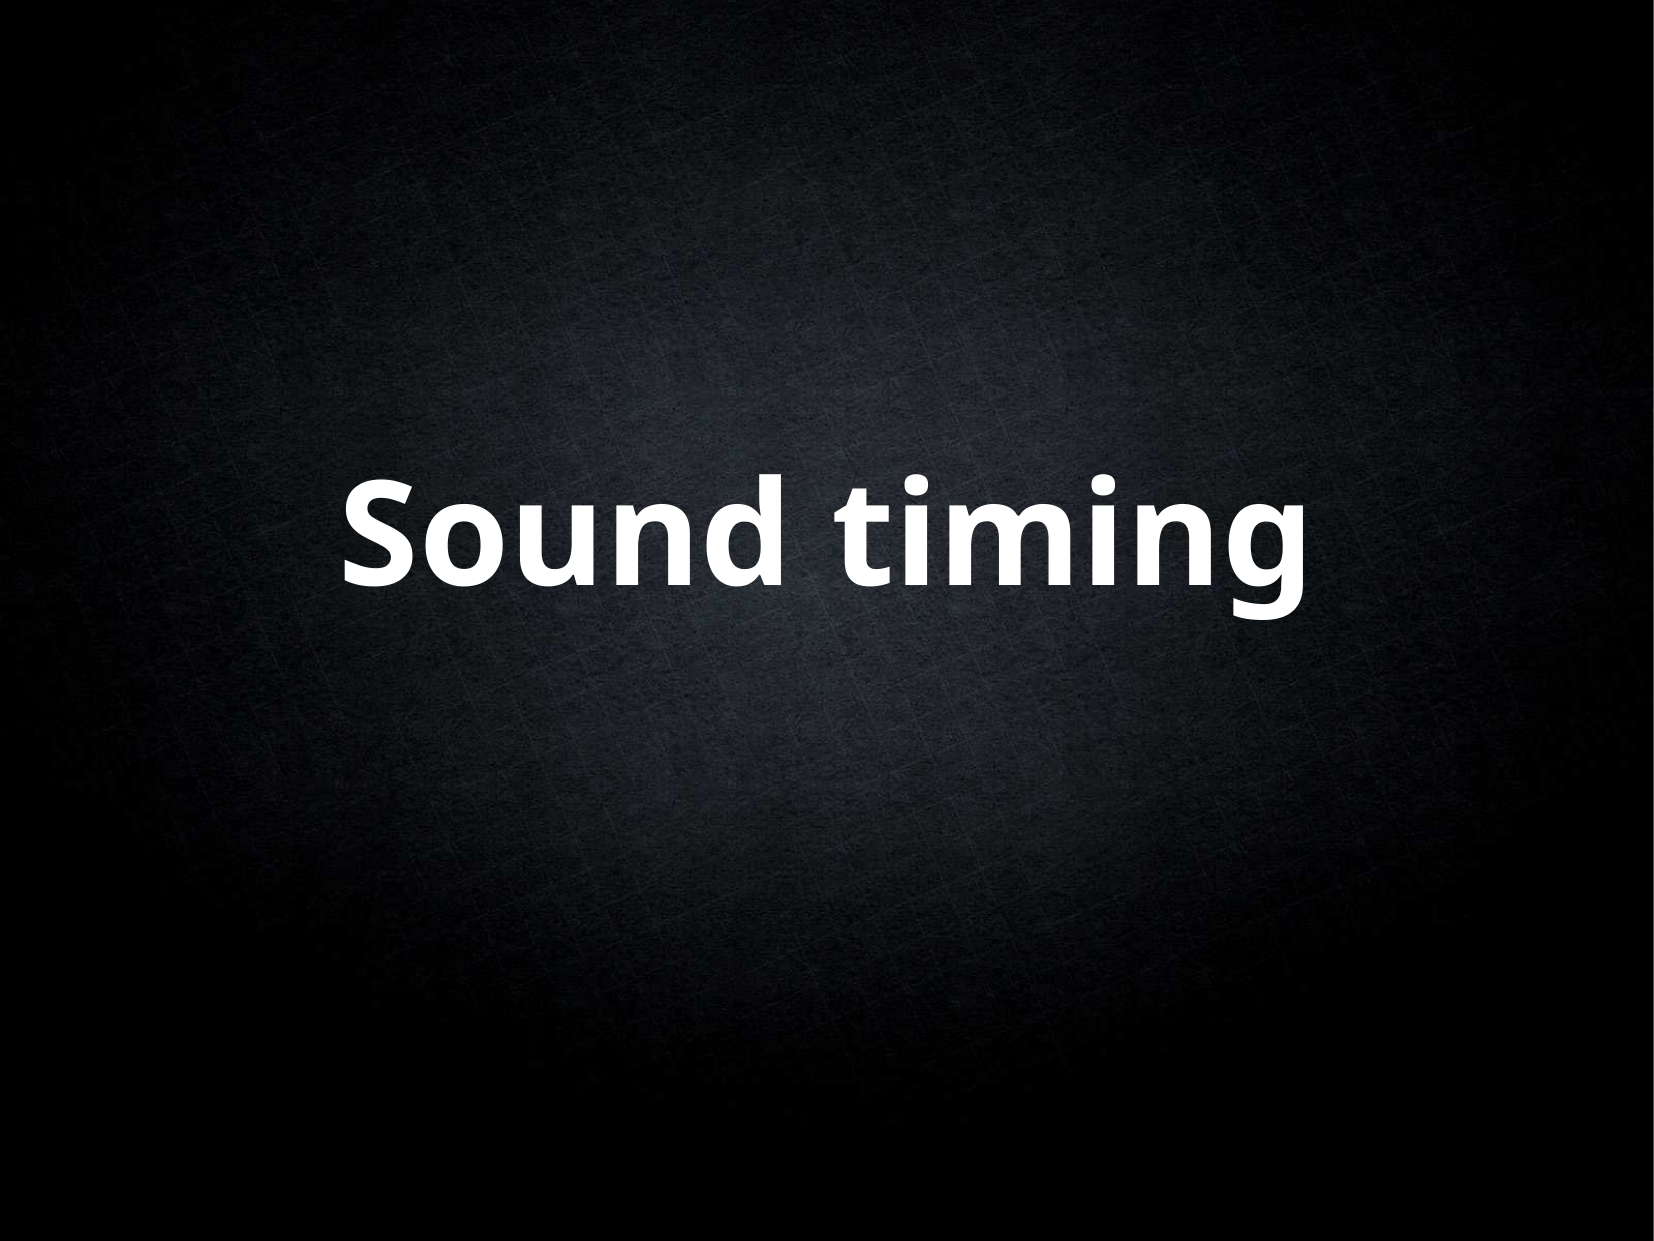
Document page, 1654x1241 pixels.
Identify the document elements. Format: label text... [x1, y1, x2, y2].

subtitle Sound timing [82, 49, 1571, 1010]
picture [0, 0, 1654, 1241]
